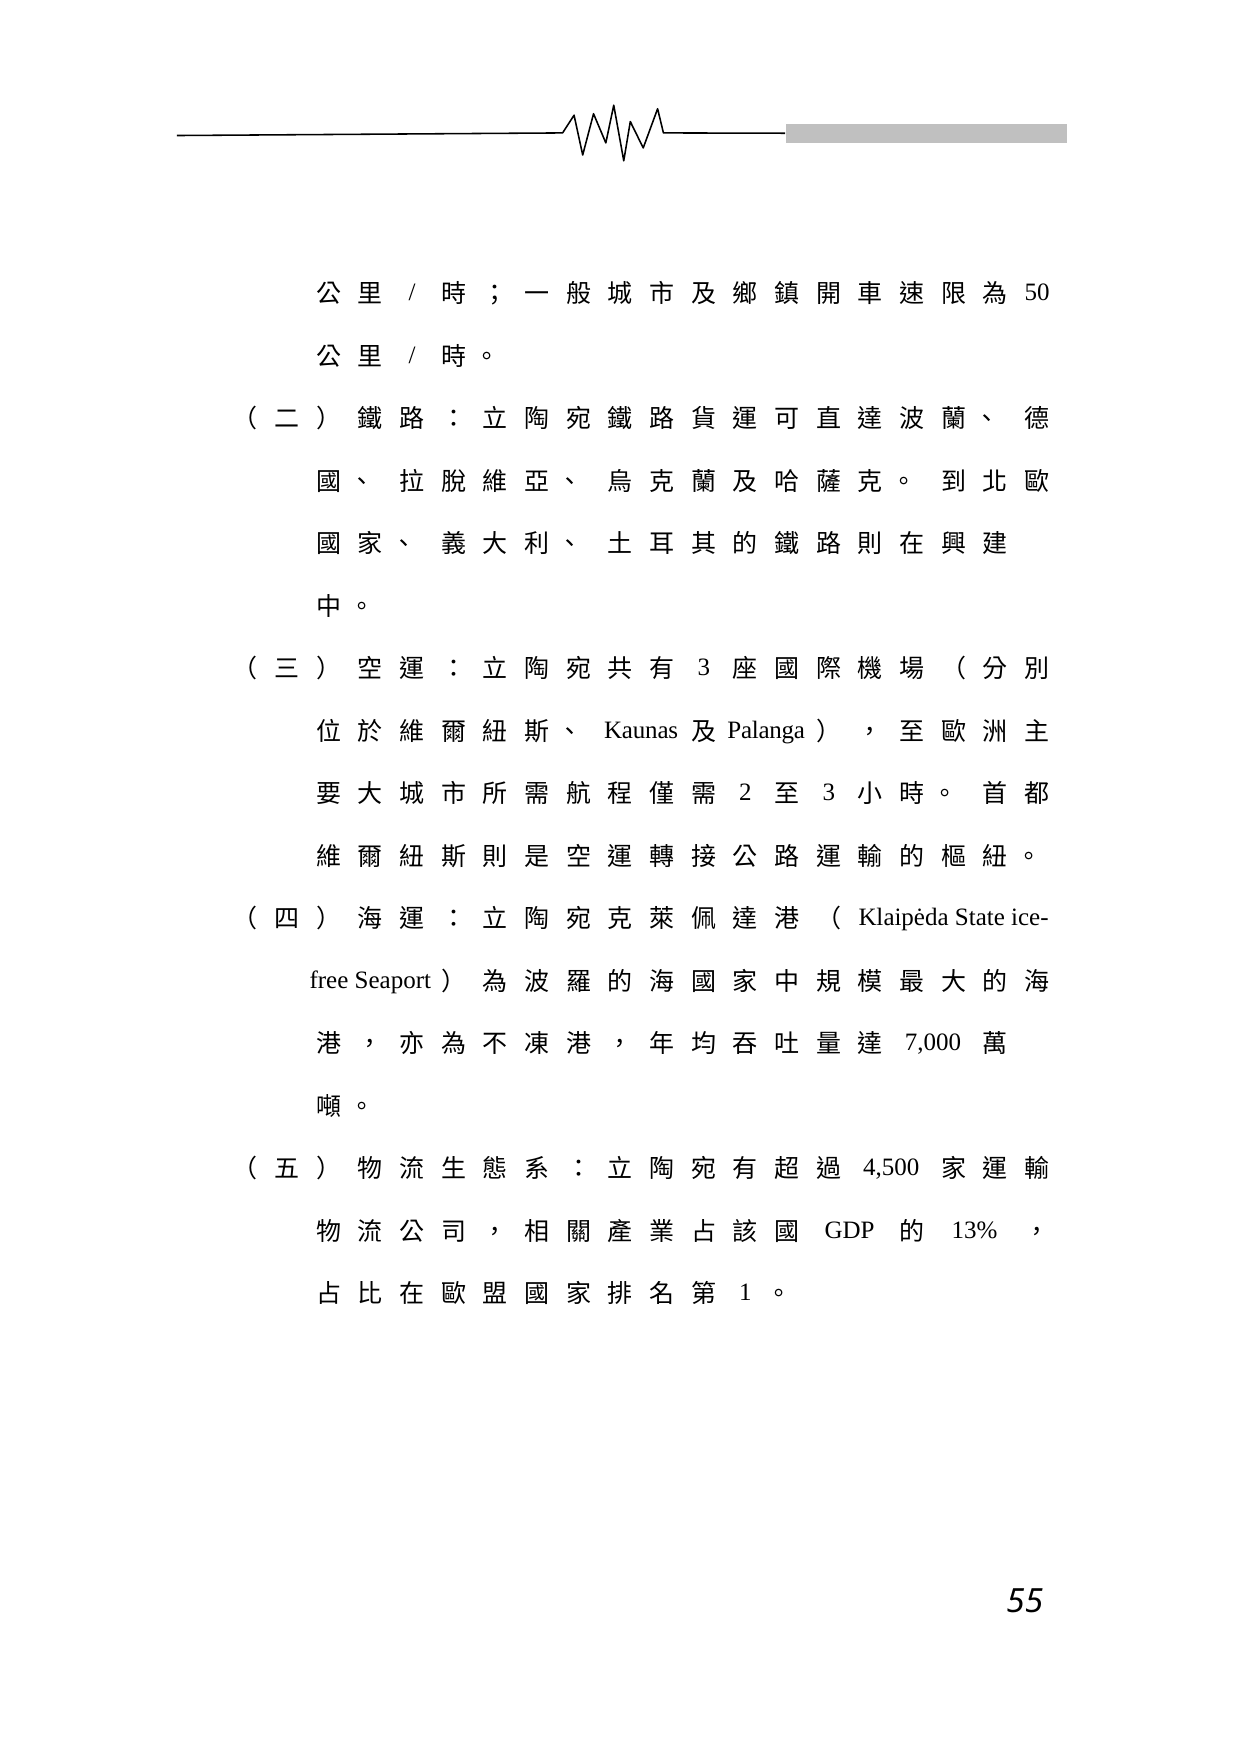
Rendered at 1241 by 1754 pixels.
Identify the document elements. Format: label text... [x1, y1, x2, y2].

text （二）鐵路：立陶宛鐵路貨運可直達波蘭、德國、拉脫維亞、烏克蘭及哈薩克。到北歐國家、義大利、土耳其的鐵路則在興建中。 [207, 375, 1058, 625]
text （五）物流生態系：立陶宛有超過4,500家運輸物流公司，相關產業占該國GDP的13%，占比在歐盟國家排名第1。 [207, 1125, 1058, 1313]
text （三）空運：立陶宛共有3座國際機場（分別位於維爾紐斯、Kaunas及Palanga），至歐洲主要大城市所需航程僅需2至3小時。首都維爾紐斯則是空運轉接公路運輸的樞紐。 [207, 625, 1058, 875]
text 公里/時；一般城市及鄉鎮開車速限為50公里/時。 [207, 250, 1058, 375]
text （四）海運：立陶宛克萊佩達港（Klaipėda State ice-free Seaport）為波羅的海國家中規模最大的海港，亦為不凍港，年均吞吐量達7,000萬噸。 [207, 875, 1058, 1125]
